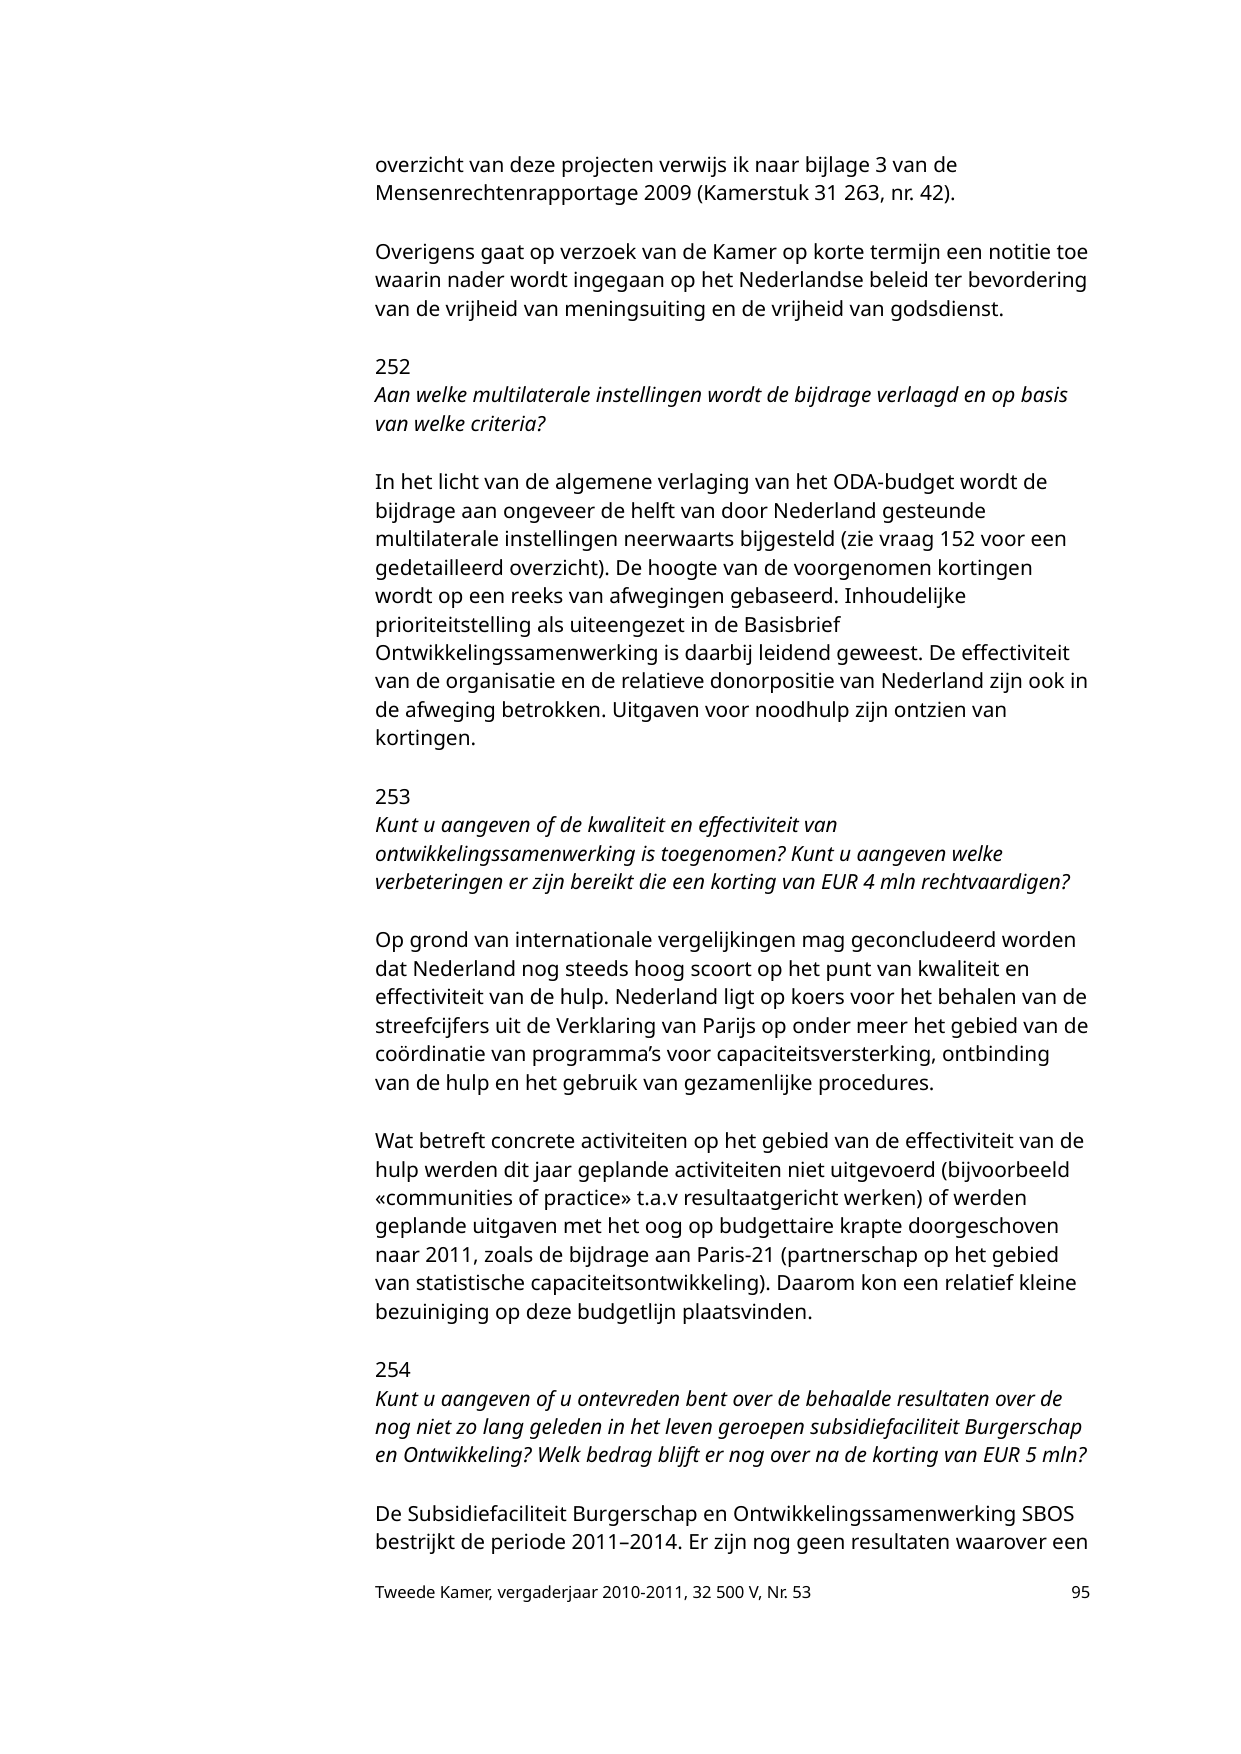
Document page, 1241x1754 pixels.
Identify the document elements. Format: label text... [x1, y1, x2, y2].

text Op grond van internationale vergelijkingen mag geconcludeerd worden dat Nederland nog steeds hoog scoort op het punt van kwaliteit en effectiviteit van de hulp. Nederland ligt op koers voor het behalen van de streefcijfers uit de Verklaring van Parijs op onder meer het gebied van de coördinatie van programma’s voor capaciteitsversterking, ontbinding van de hulp en het gebruik van gezamenlijke procedures. [375, 926, 1090, 1096]
text 252 [375, 352, 1090, 381]
text De Subsidiefaciliteit Burgerschap en Ontwikkelingssamenwerking SBOS bestrijkt de periode 2011–2014. Er zijn nog geen resultaten waarover een [375, 1499, 1090, 1556]
text Aan welke multilaterale instellingen wordt de bijdrage verlaagd en op basis van welke criteria? [375, 381, 1090, 437]
text Overigens gaat op verzoek van de Kamer op korte termijn een notitie toe waarin nader wordt ingegaan op het Nederlandse beleid ter bevordering van de vrijheid van meningsuiting en de vrijheid van godsdienst. [375, 237, 1090, 322]
text In het licht van de algemene verlaging van het ODA-budget wordt de bijdrage aan ongeveer de helft van door Nederland gesteunde multilaterale instellingen neerwaarts bijgesteld (zie vraag 152 voor een gedetailleerd overzicht). De hoogte van de voorgenomen kortingen wordt op een reeks van afwegingen gebaseerd. Inhoudelijke prioriteitstelling als uiteengezet in de Basisbrief Ontwikkelingssamenwerking is daarbij leidend geweest. De effectiviteit van de organisatie en de relatieve donorpositie van Nederland zijn ook in de afweging betrokken. Uitgaven voor noodhulp zijn ontzien van kortingen. [375, 467, 1090, 752]
text 253 [375, 782, 1090, 810]
text 254 [375, 1355, 1090, 1384]
text overzicht van deze projecten verwijs ik naar bijlage 3 van de Mensenrechtenrapportage 2009 (Kamerstuk 31 263, nr. 42). [375, 150, 1090, 207]
text Wat betreft concrete activiteiten op het gebied van de effectiviteit van de hulp werden dit jaar geplande activiteiten niet uitgevoerd (bijvoorbeeld «communities of practice» t.a.v resultaatgericht werken) of werden geplande uitgaven met het oog op budgettaire krapte doorgeschoven naar 2011, zoals de bijdrage aan Paris-21 (partnerschap op het gebied van statistische capaciteitsontwikkeling). Daarom kon een relatief kleine bezuiniging op deze budgetlijn plaatsvinden. [375, 1126, 1090, 1325]
text Kunt u aangeven of u ontevreden bent over de behaalde resultaten over de nog niet zo lang geleden in het leven geroepen subsidiefaciliteit Burgerschap en Ontwikkeling? Welk bedrag blijft er nog over na de korting van EUR 5 mln? [375, 1384, 1090, 1469]
text Kunt u aangeven of de kwaliteit en effectiviteit van ontwikkelingssamenwerking is toegenomen? Kunt u aangeven welke verbeteringen er zijn bereikt die een korting van EUR 4 mln rechtvaardigen? [375, 810, 1090, 896]
